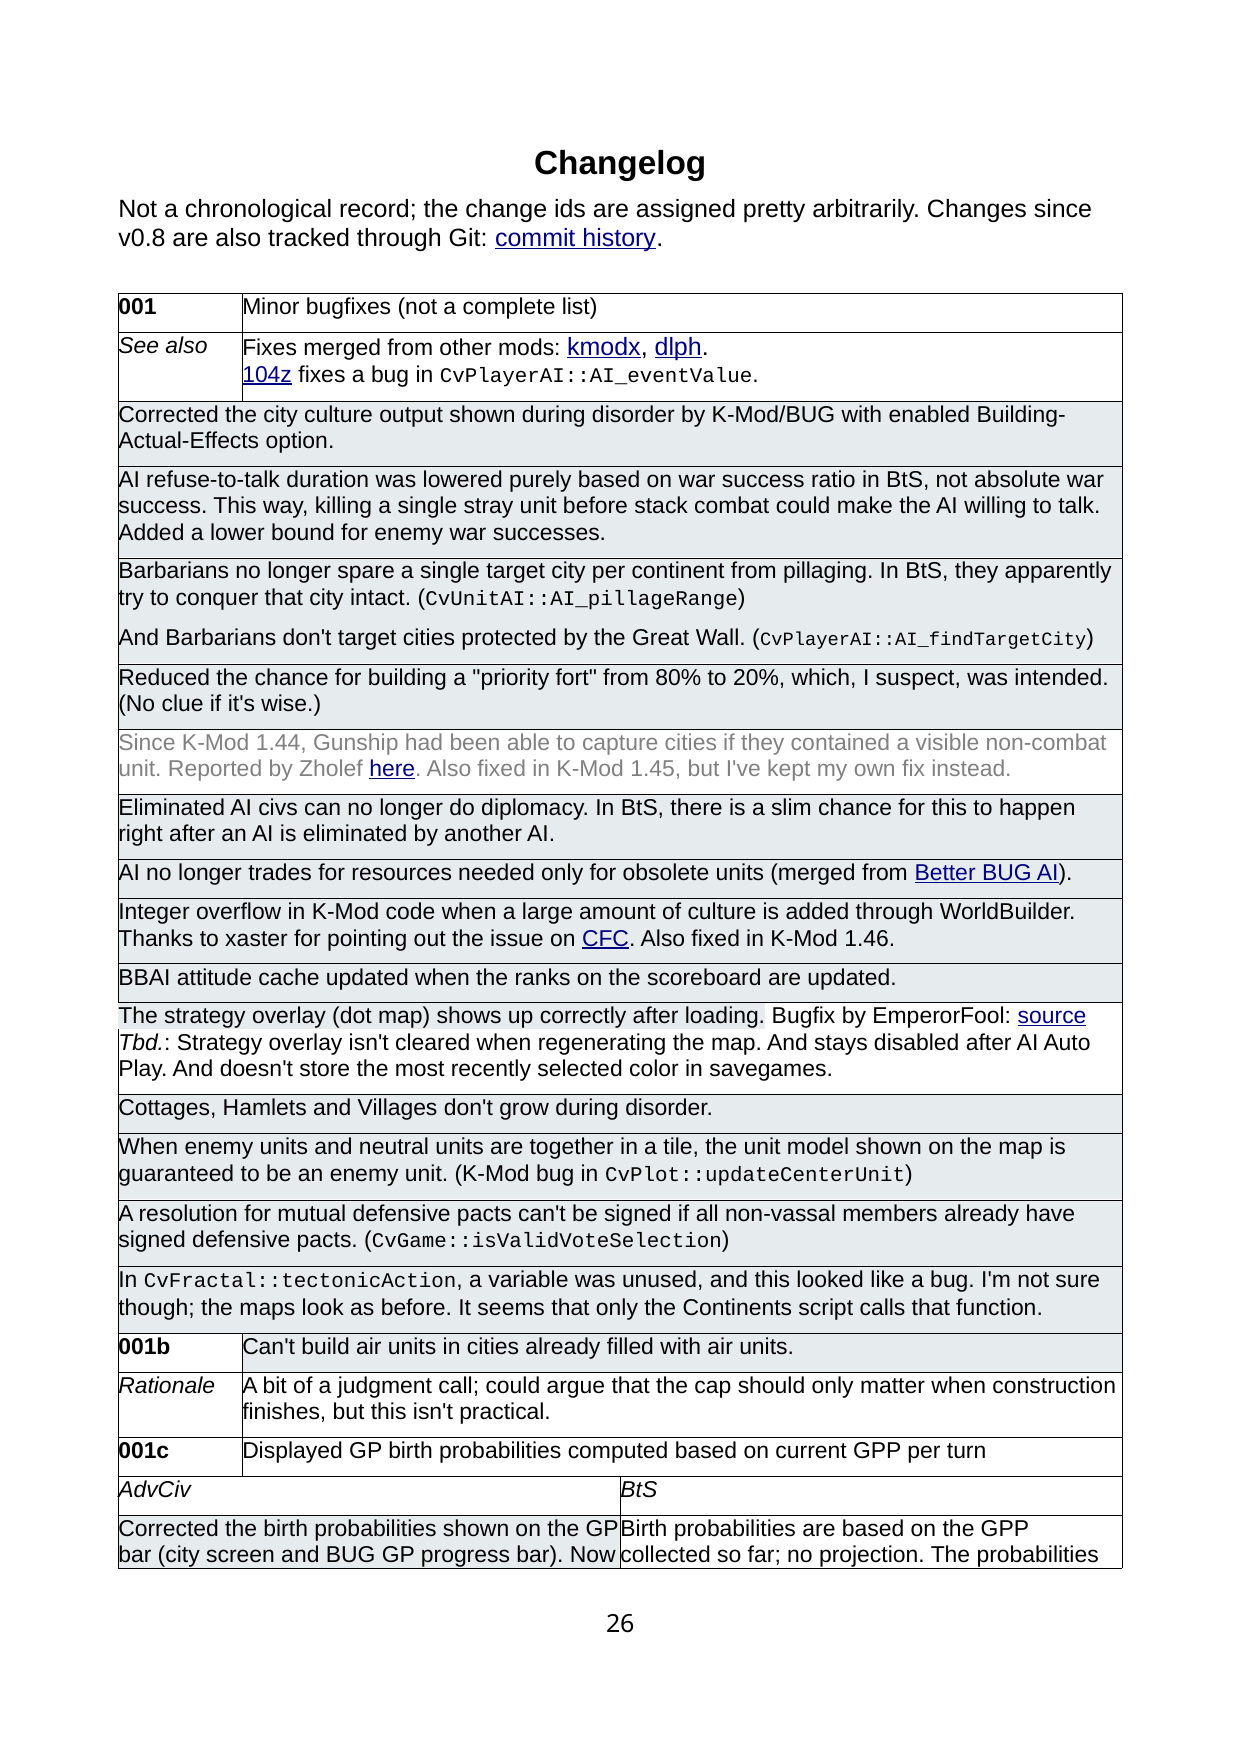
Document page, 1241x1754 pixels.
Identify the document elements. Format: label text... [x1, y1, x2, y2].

table_cell The strategy overlay (dot map) shows up correctly after loading. Bugfix by EmperorFool: source Tbd.: Strategy overlay isn't cleared when regenerating the map. And stays disabled after AI Auto Play. And doesn't store the most recently selected color in savegames. [119, 1003, 1122, 1094]
table_cell Birth probabilities are based on the GPP collected so far; no projection. The probabilities [621, 1516, 1122, 1568]
table_cell See also [119, 333, 242, 401]
subtitle Changelog [118, 143, 1122, 182]
table_header 001 [119, 294, 242, 332]
table_cell Integer overflow in K-Mod code when a large amount of culture is added through WorldBuilder. Thanks to xaster for pointing out the issue on CFC. Also fixed in K-Mod 1.46. [119, 899, 1122, 963]
table_cell Rationale [119, 1373, 242, 1437]
table_cell Corrected the city culture output shown during disorder by K-Mod/BUG with enabled Building-Actual-Effects option. [119, 402, 1122, 466]
table_cell AI refuse-to-talk duration was lowered purely based on war success ratio in BtS, not absolute war success. This way, killing a single stray unit before stack combat could make the AI willing to talk. Added a lower bound for enemy war successes. [119, 467, 1122, 557]
table_cell Reduced the chance for building a "priority fort" from 80% to 20%, which, I suspect, was intended. (No clue if it's wise.) [119, 665, 1122, 729]
table_cell Corrected the birth probabilities shown on the GP bar (city screen and BUG GP progress bar). Now [119, 1516, 620, 1568]
table_cell Fixes merged from other mods: kmodx, dlph. 104z fixes a bug in CvPlayerAI::AI_eventValue. [243, 333, 1122, 401]
table_cell Can't build air units in cities already filled with air units. [243, 1334, 1122, 1372]
table_header Minor bugfixes (not a complete list) [243, 294, 1122, 332]
table_cell AI no longer trades for resources needed only for obsolete units (merged from Better BUG AI). [119, 860, 1122, 898]
text Not a chronological record; the change ids are assigned pretty arbitrarily. Changes since v0.8 are also tracked through Git: commit history. [118, 194, 1122, 280]
table_cell 001b [119, 1334, 242, 1372]
table_cell Since K-Mod 1.44, Gunship had been able to capture cities if they contained a visible non-combat unit. Reported by Zholef here. Also fixed in K-Mod 1.45, but I've kept my own fix instead. [119, 730, 1122, 794]
table_cell Displayed GP birth probabilities computed based on current GPP per turn [243, 1438, 1122, 1476]
table_cell Barbarians no longer spare a single target city per continent from pillaging. In BtS, they apparently try to conquer that city intact. (CvUnitAI::AI_pillageRange) And Barbarians don't target cities protected by the Great Wall. (CvPlayerAI::AI_findTargetCity) [119, 559, 1122, 663]
table_cell A resolution for mutual defensive pacts can't be signed if all non-vassal members already have signed defensive pacts. (CvGame::isValidVoteSelection) [119, 1201, 1122, 1266]
table_cell Cottages, Hamlets and Villages don't grow during disorder. [119, 1095, 1122, 1133]
table_cell In CvFractal::tectonicAction, a variable was unused, and this looked like a bug. I'm not sure though; the maps look as before. It seems that only the Continents script calls that function. [119, 1267, 1122, 1333]
table_cell Eliminated AI civs can no longer do diplomacy. In BtS, there is a slim chance for this to happen right after an AI is eliminated by another AI. [119, 795, 1122, 859]
table_cell BtS [621, 1477, 1122, 1515]
table_cell A bit of a judgment call; could argue that the cap should only matter when construction finishes, but this isn't practical. [243, 1373, 1122, 1437]
table_cell 001c [119, 1438, 242, 1476]
table_cell When enemy units and neutral units are together in a tile, the unit model shown on the map is guaranteed to be an enemy unit. (K-Mod bug in CvPlot::updateCenterUnit) [119, 1134, 1122, 1199]
table_cell AdvCiv [119, 1477, 620, 1515]
table_cell BBAI attitude cache updated when the ranks on the scoreboard are updated. [119, 964, 1122, 1002]
